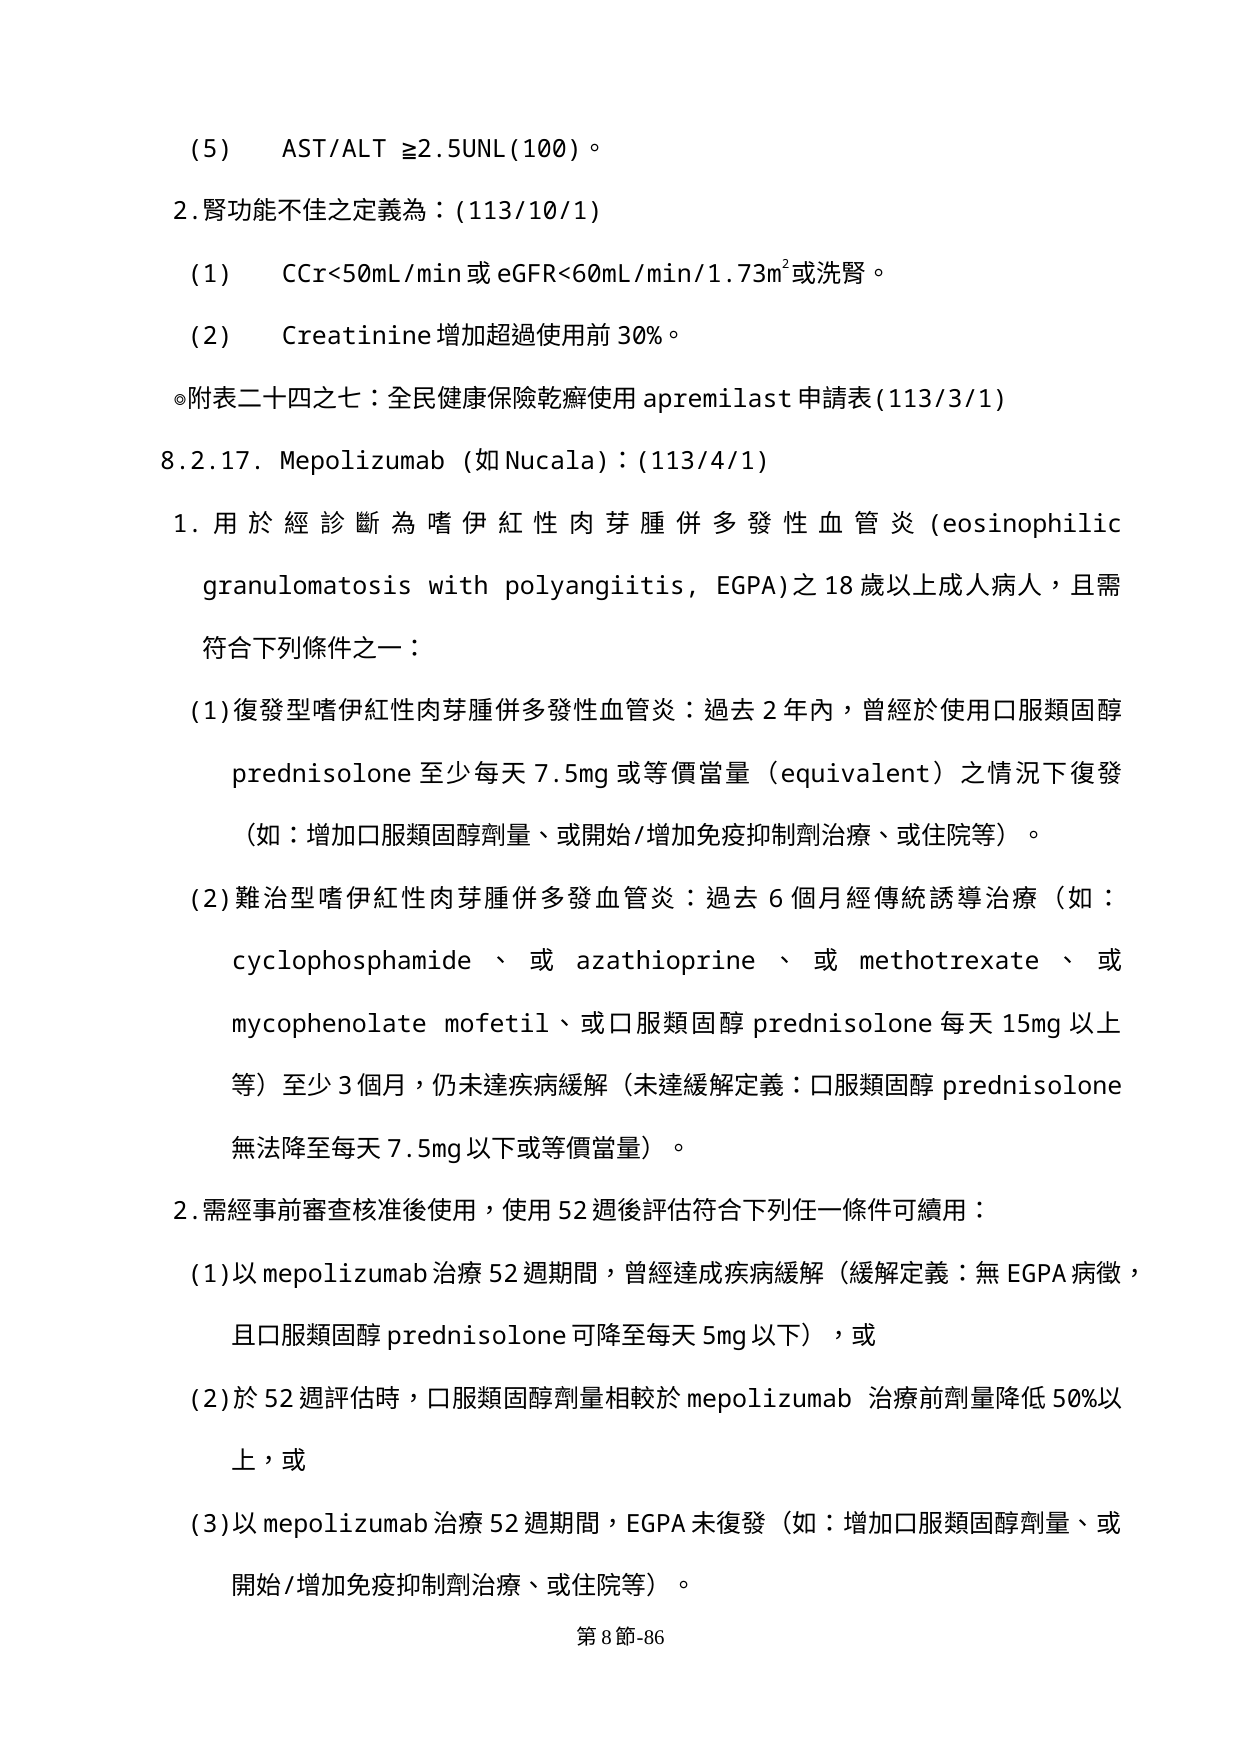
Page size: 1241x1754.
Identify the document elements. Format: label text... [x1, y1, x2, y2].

text 1.用於經診斷為嗜伊紅性肉芽腫併多發性血管炎(eosinophilic granulomatosis with polyangiitis, EGPA)之18歲以上成人病人，且需符合下列條件之一： [172, 479, 1122, 667]
text ◎附表二十四之七：全民健康保險乾癬使用apremilast申請表(113/3/1) [172, 354, 1122, 417]
text (2)難治型嗜伊紅性肉芽腫併多發血管炎：過去6個月經傳統誘導治療（如：cyclophosphamide、或azathioprine、或methotrexate、或mycophenolate mofetil、或口服類固醇prednisolone每天15mg以上等）至少3個月，仍未達疾病緩解（未達緩解定義：口服類固醇prednisolone無法降至每天7.5mg以下或等價當量）。 [187, 854, 1122, 1167]
text (2)於52週評估時，口服類固醇劑量相較於mepolizumab 治療前劑量降低50%以上，或 [187, 1354, 1122, 1479]
text (1) CCr<50mL/min或eGFR<60mL/min/1.73m2或洗腎。 [187, 229, 1122, 292]
text 8.2.17. Mepolizumab (如Nucala)：(113/4/1) [145, 417, 1122, 479]
text 2.腎功能不佳之定義為：(113/10/1) [172, 167, 1122, 229]
text (2) Creatinine增加超過使用前30%。 [187, 292, 1122, 354]
text (3)以mepolizumab治療52週期間，EGPA未復發（如：增加口服類固醇劑量、或開始/增加免疫抑制劑治療、或住院等）。 [187, 1479, 1122, 1604]
text 2.需經事前審查核准後使用，使用52週後評估符合下列任一條件可續用： [172, 1167, 1122, 1229]
text (5) AST/ALT ≧2.5UNL(100)。 [187, 104, 1122, 167]
text (1)復發型嗜伊紅性肉芽腫併多發性血管炎：過去2年內，曾經於使用口服類固醇prednisolone至少每天7.5mg或等價當量（equivalent）之情況下復發（如：增加口服類固醇劑量、或開始/增加免疫抑制劑治療、或住院等）。 [187, 667, 1122, 854]
text (1)以mepolizumab治療52週期間，曾經達成疾病緩解（緩解定義：無EGPA病徵，且口服類固醇prednisolone可降至每天5mg以下），或 [187, 1229, 1122, 1354]
